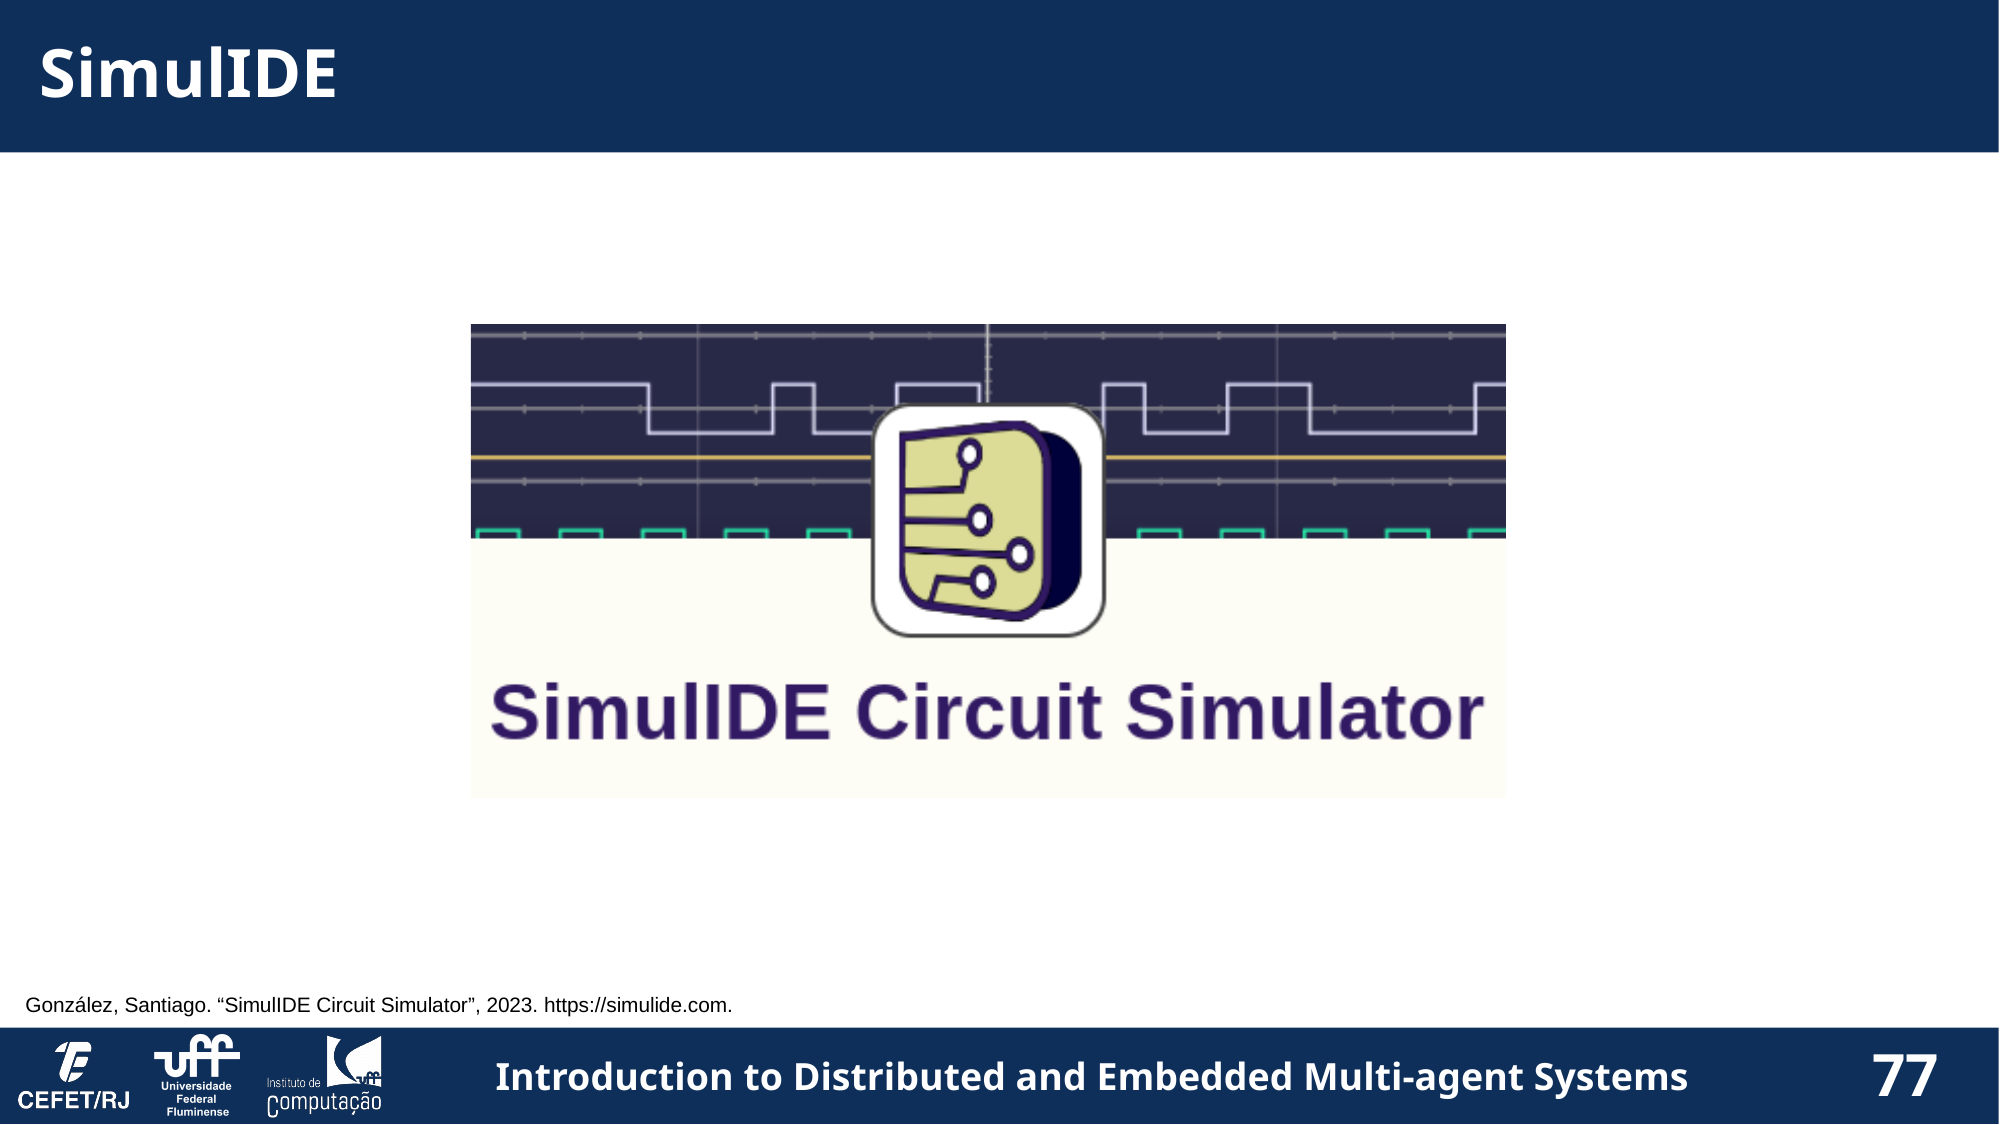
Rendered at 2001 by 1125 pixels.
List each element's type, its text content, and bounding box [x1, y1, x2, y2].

picture [18, 1039, 129, 1125]
picture [265, 1039, 383, 1118]
picture [153, 1039, 241, 1121]
text_box SimulIDE [25, 23, 1684, 443]
picture [470, 324, 1506, 798]
text_box González, Santiago. “SimulIDE Circuit Simulator”, 2023. https://simulide.com. [10, 986, 1985, 1039]
